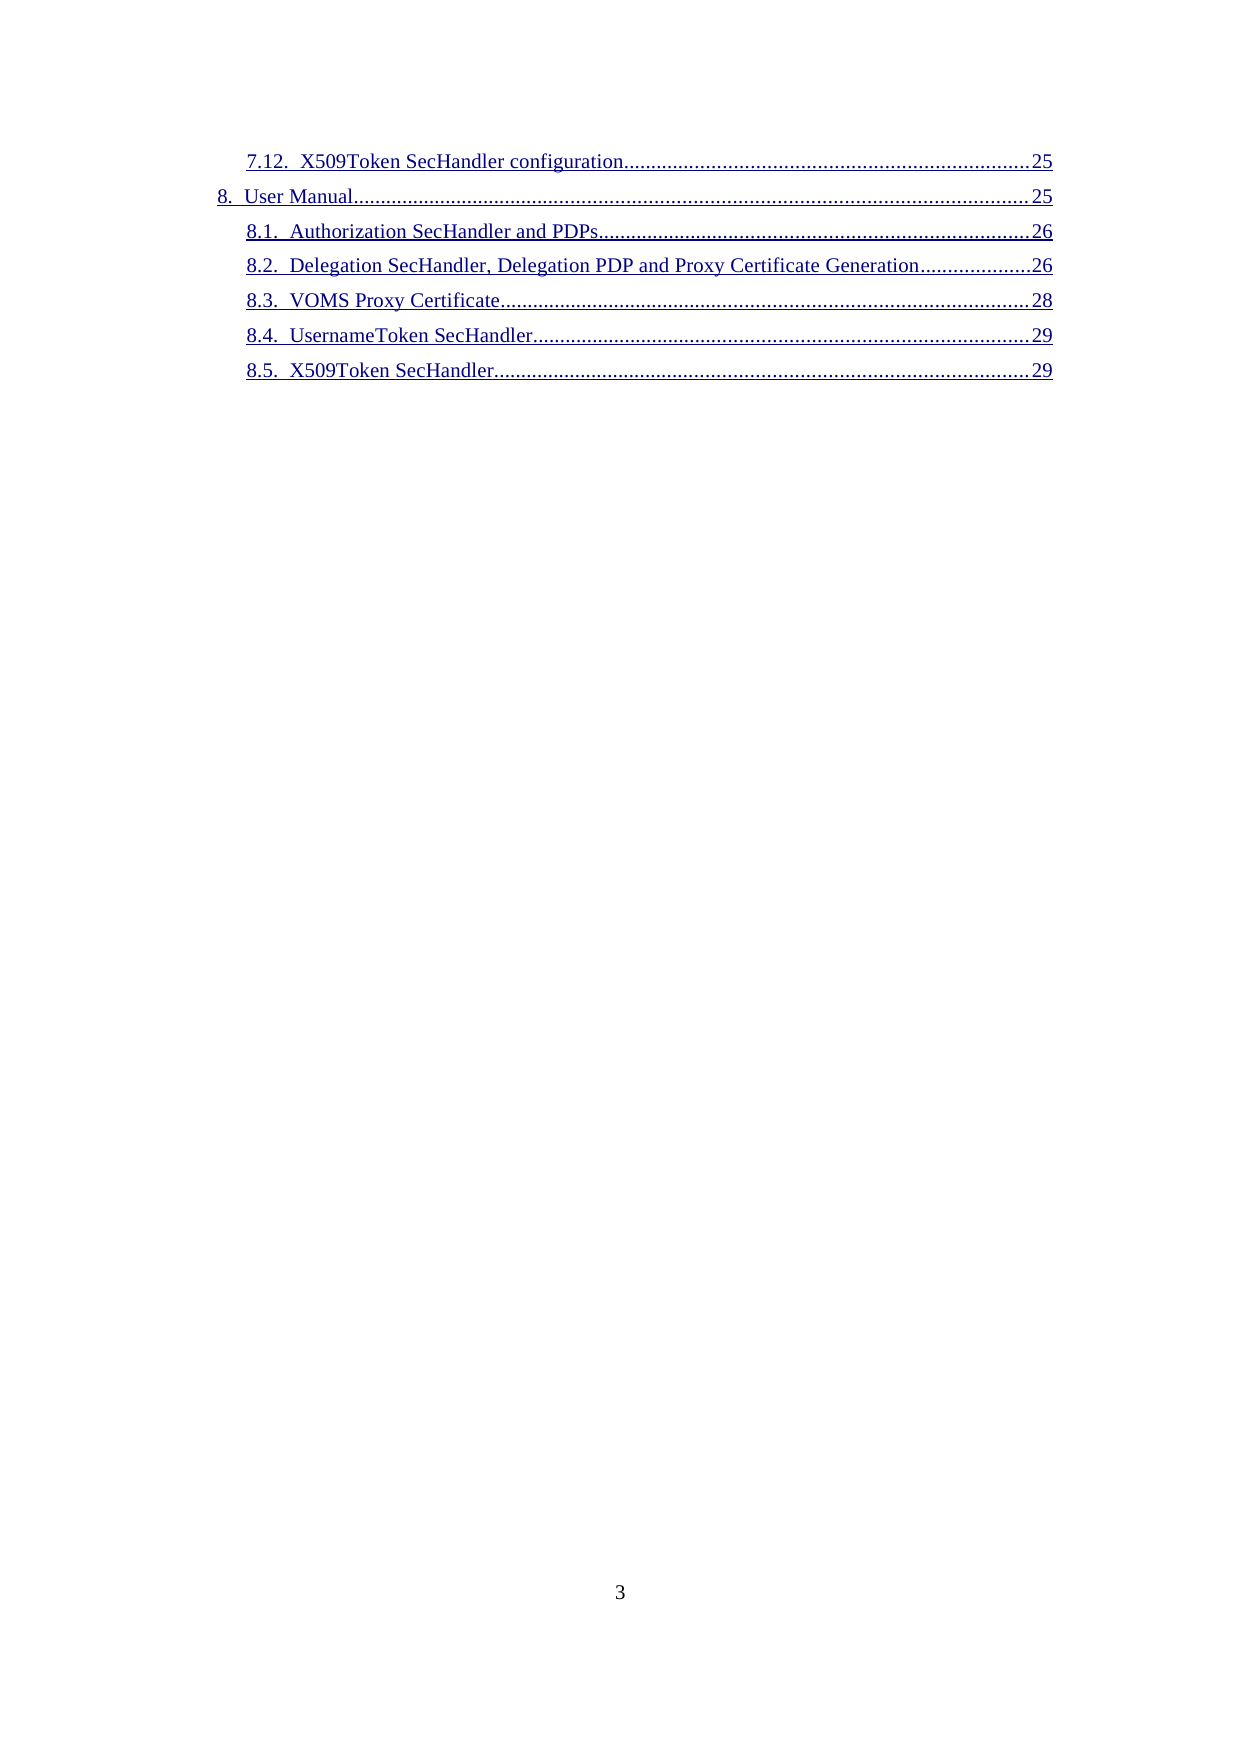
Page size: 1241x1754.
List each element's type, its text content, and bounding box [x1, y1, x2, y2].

text 7.12. X509Token SecHandler configuration 25 [246, 150, 1053, 170]
text 8.5. X509Token SecHandler 29 [246, 359, 1053, 379]
text 8.2. Delegation SecHandler, Delegation PDP and Proxy Certificate Generation 26 [246, 254, 1053, 274]
text 8.4. UsernameToken SecHandler 29 [246, 324, 1053, 344]
text 8.3. VOMS Proxy Certificate 28 [246, 289, 1053, 309]
text 8. User Manual 25 [217, 185, 1053, 205]
text 8.1. Authorization SecHandler and PDPs 26 [246, 219, 1053, 239]
